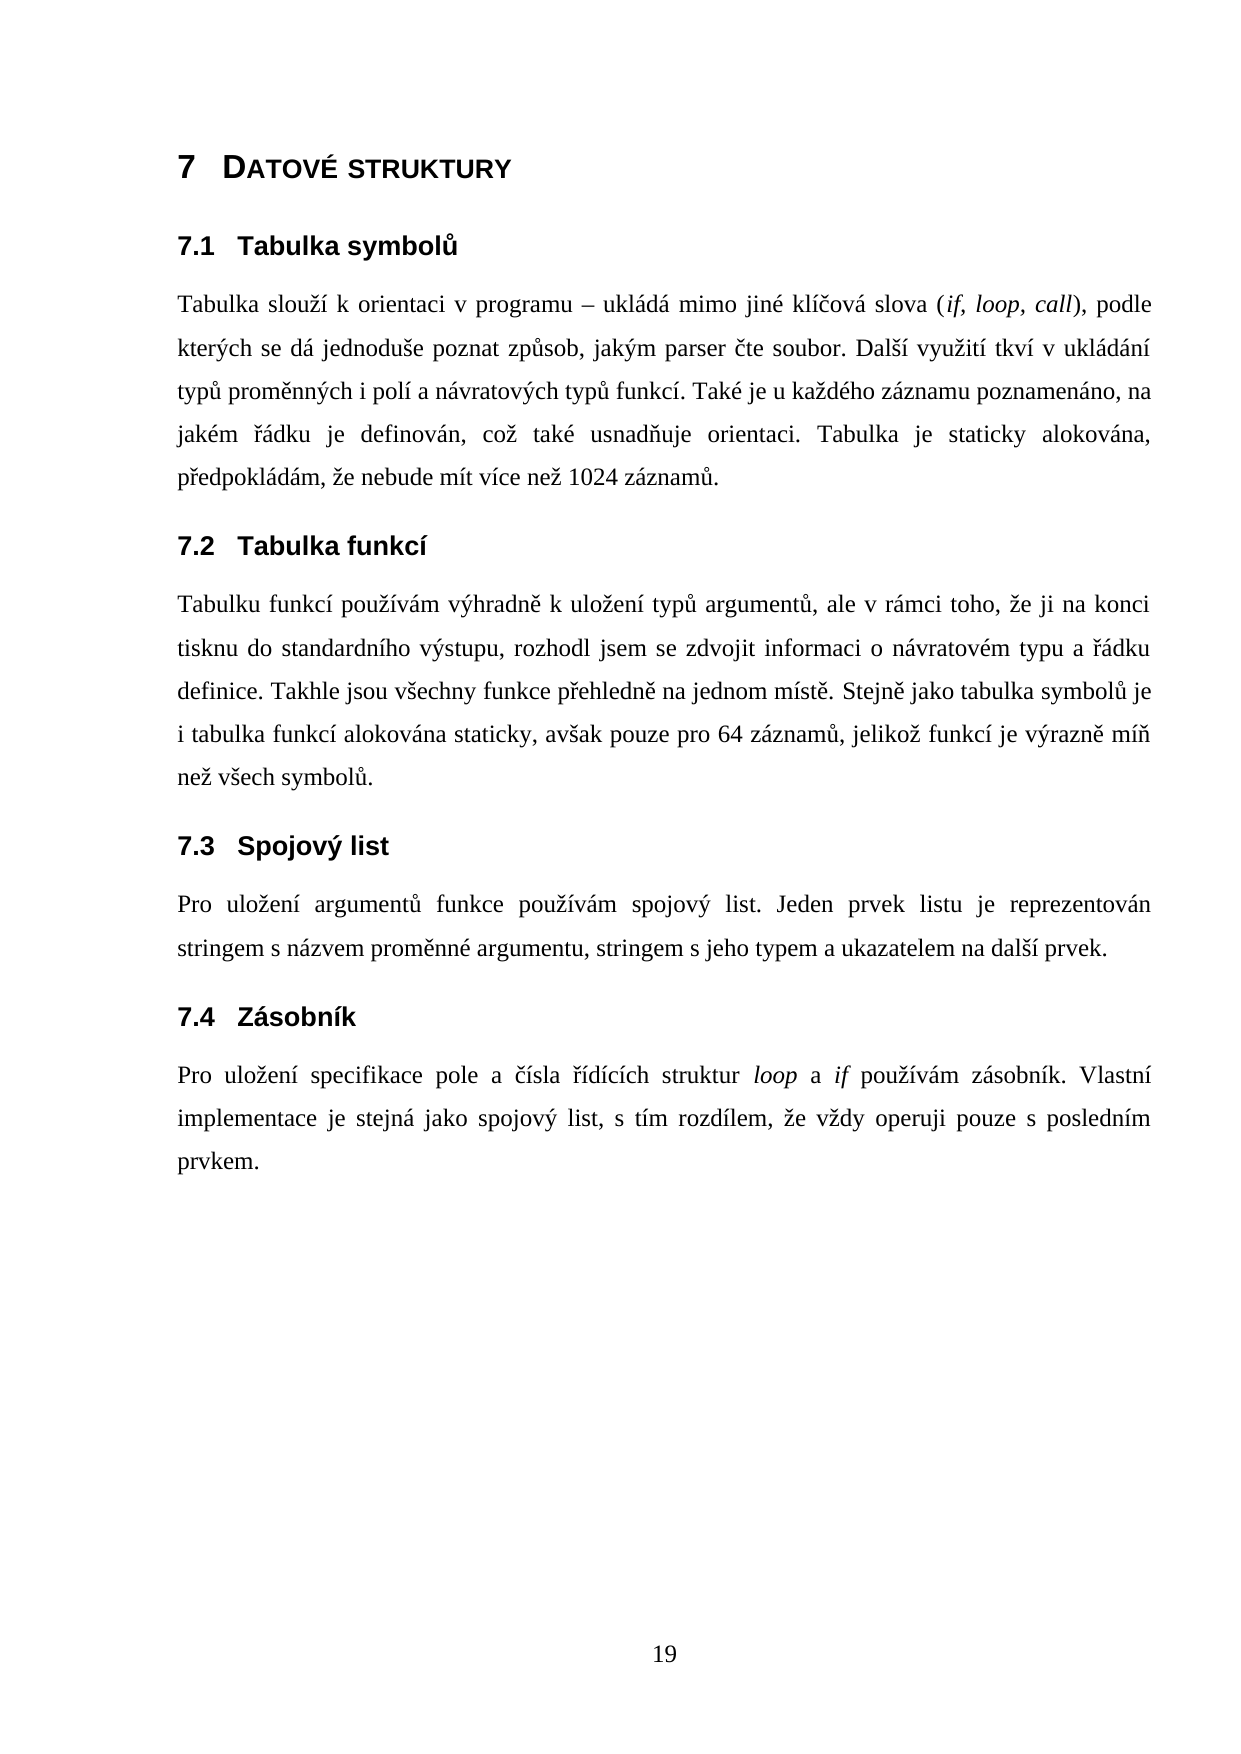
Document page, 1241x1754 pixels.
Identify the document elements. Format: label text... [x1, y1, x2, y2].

text Pro uložení argumentů funkce používám spojový list. Jeden prvek listu je reprezentován stringem s názvem proměnné argumentu, stringem s jeho typem a ukazatelem na další prvek. [177, 889, 1152, 961]
text Pro uložení specifikace pole a čísla řídících struktur loop a if používám zásobník. Vlastní implementace je stejná jako spojový list, s tím rozdílem, že vždy operuji pouze s posledním prvkem. [177, 1060, 1152, 1175]
subtitle Tabulka funkcí [177, 530, 1152, 561]
subtitle Zásobník [177, 1001, 1152, 1032]
text Tabulka slouží k orientaci v programu – ukládá mimo jiné klíčová slova (if, loop, call), podle kterých se dá jednoduše poznat způsob, jakým parser čte soubor. Další využití tkví v ukládání typů proměnných i polí a návratových typů funkcí. Také je u každého záznamu poznamenáno, na jakém řádku je definován, což také usnadňuje orientaci. Tabulka je staticky alokována, předpokládám, že nebude mít více než 1024 záznamů. [177, 289, 1152, 491]
text Tabulku funkcí používám výhradně k uložení typů argumentů, ale v rámci toho, že ji na konci tisknu do standardního výstupu, rozhodl jsem se zdvojit informaci o návratovém typu a řádku definice. Takhle jsou všechny funkce přehledně na jednom místě. Stejně jako tabulka symbolů je i tabulka funkcí alokována staticky, avšak pouze pro 64 záznamů, jelikož funkcí je výrazně míň než všech symbolů. [177, 589, 1152, 791]
subtitle Datové struktury [177, 148, 1152, 186]
subtitle Tabulka symbolů [177, 230, 1152, 261]
subtitle Spojový list [177, 830, 1152, 861]
